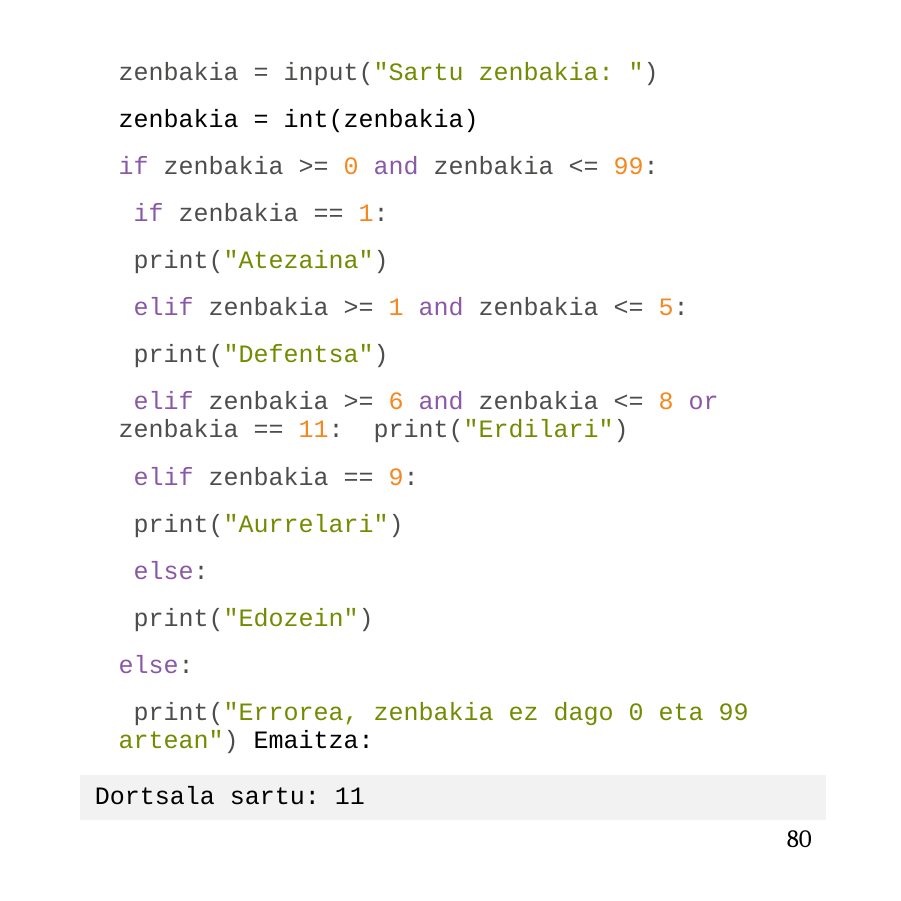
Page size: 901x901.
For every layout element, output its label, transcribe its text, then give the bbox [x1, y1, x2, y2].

text print("Errorea, zenbakia ez dago 0 eta 99 artean") Emaitza: [118, 699, 811, 756]
text Dortsala sartu: 11 [86, 781, 820, 814]
text else: [118, 558, 811, 587]
text print("Atezaina") [118, 247, 811, 276]
text elif zenbakia == 9: [118, 464, 811, 492]
text else: [118, 652, 811, 681]
text zenbakia = input("Sartu zenbakia: ") [118, 59, 811, 87]
text elif zenbakia >= 6 and zenbakia <= 8 or zenbakia == 11: print("Erdilari") [118, 389, 811, 445]
text elif zenbakia >= 1 and zenbakia <= 5: [118, 294, 811, 323]
text print("Defentsa") [118, 342, 811, 370]
text if zenbakia == 1: [118, 200, 811, 229]
text zenbakia = int(zenbakia) [118, 106, 811, 134]
text print("Aurrelari") [118, 511, 811, 539]
text print("Edozein") [118, 605, 811, 634]
text if zenbakia >= 0 and zenbakia <= 99: [118, 153, 811, 182]
